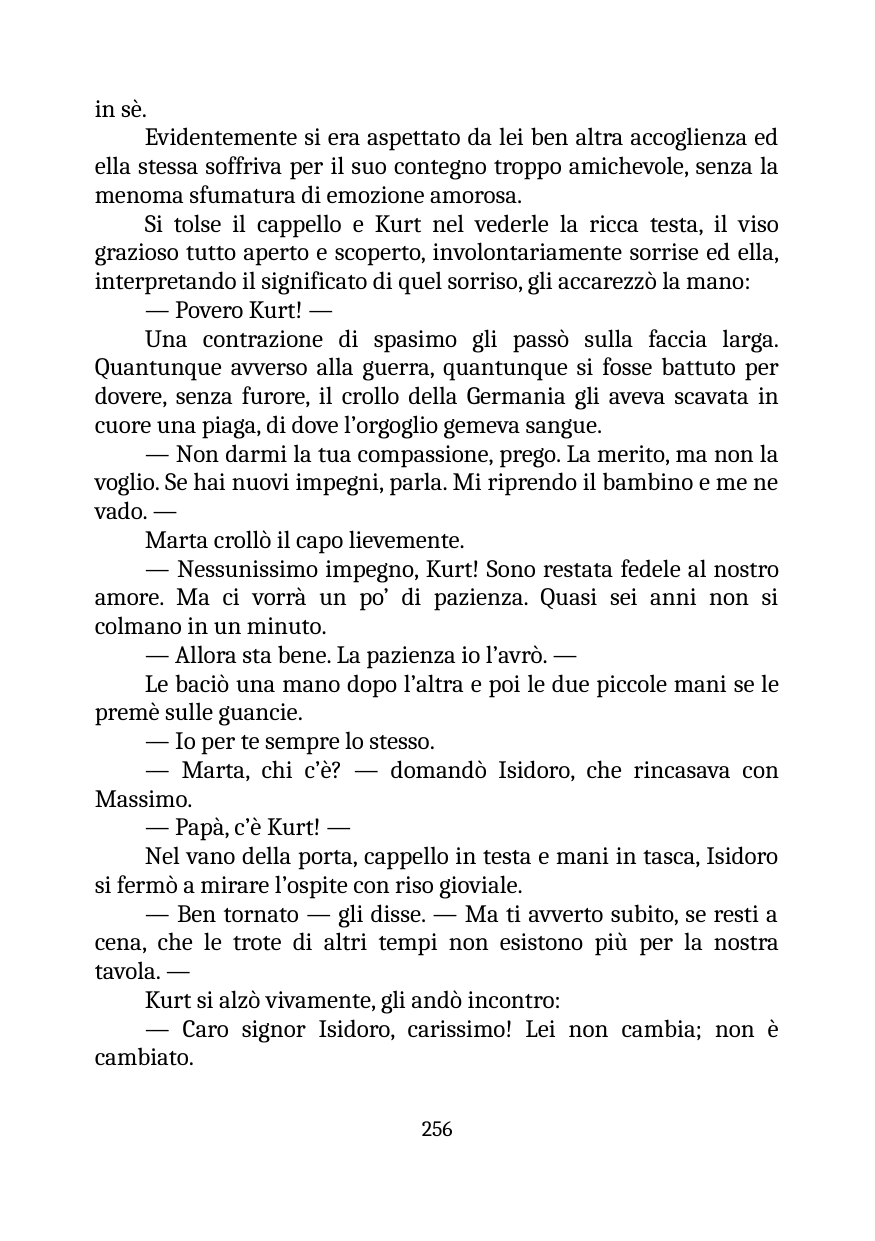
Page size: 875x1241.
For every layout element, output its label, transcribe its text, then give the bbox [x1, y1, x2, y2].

text — Povero Kurt! — [94, 296, 779, 324]
text — Papà, c’è Kurt! — [94, 813, 779, 842]
text Marta crollò il capo lievemente. [94, 526, 779, 554]
text — Io per te sempre lo stesso. [94, 727, 779, 756]
text — Caro signor Isidoro, carissimo! Lei non cambia; non è cambiato. [94, 1014, 779, 1072]
text Kurt si alzò vivamente, gli andò incontro: [94, 986, 779, 1014]
text Evidentemente si era aspettato da lei ben altra accoglienza ed ella stessa soffriva per il suo contegno troppo amichevole, senza la menoma sfumatura di emozione amorosa. [94, 123, 779, 209]
text — Ben tornato — gli disse. — Ma ti avverto subito, se resti a cena, che le trote di altri tempi non esistono più per la nostra tavola. — [94, 899, 779, 986]
text Si tolse il cappello e Kurt nel vederle la ricca testa, il viso grazioso tutto aperto e scoperto, involontariamente sorrise ed ella, interpretando il significato di quel sorriso, gli accarezzò la mano: [94, 209, 779, 296]
text — Nessunissimo impegno, Kurt! Sono restata fedele al nostro amore. Ma ci vorrà un po’ di pazienza. Quasi sei anni non si colmano in un minuto. [94, 554, 779, 641]
text Le baciò una mano dopo l’altra e poi le due piccole mani se le premè sulle guancie. [94, 669, 779, 727]
text — Allora sta bene. La pazienza io l’avrò. — [94, 641, 779, 669]
text — Marta, chi c’è? — domandò Isidoro, che rincasava con Massimo. [94, 756, 779, 813]
text — Non darmi la tua compassione, prego. La merito, ma non la voglio. Se hai nuovi impegni, parla. Mi riprendo il bambino e me ne vado. — [94, 439, 779, 526]
text in sè. [94, 94, 779, 123]
text Una contrazione di spasimo gli passò sulla faccia larga. Quantunque avverso alla guerra, quantunque si fosse battuto per dovere, senza furore, il crollo della Germania gli aveva scavata in cuore una piaga, di dove l’orgoglio gemeva sangue. [94, 324, 779, 439]
text Nel vano della porta, cappello in testa e mani in tasca, Isidoro si fermò a mirare l’ospite con riso gioviale. [94, 842, 779, 899]
